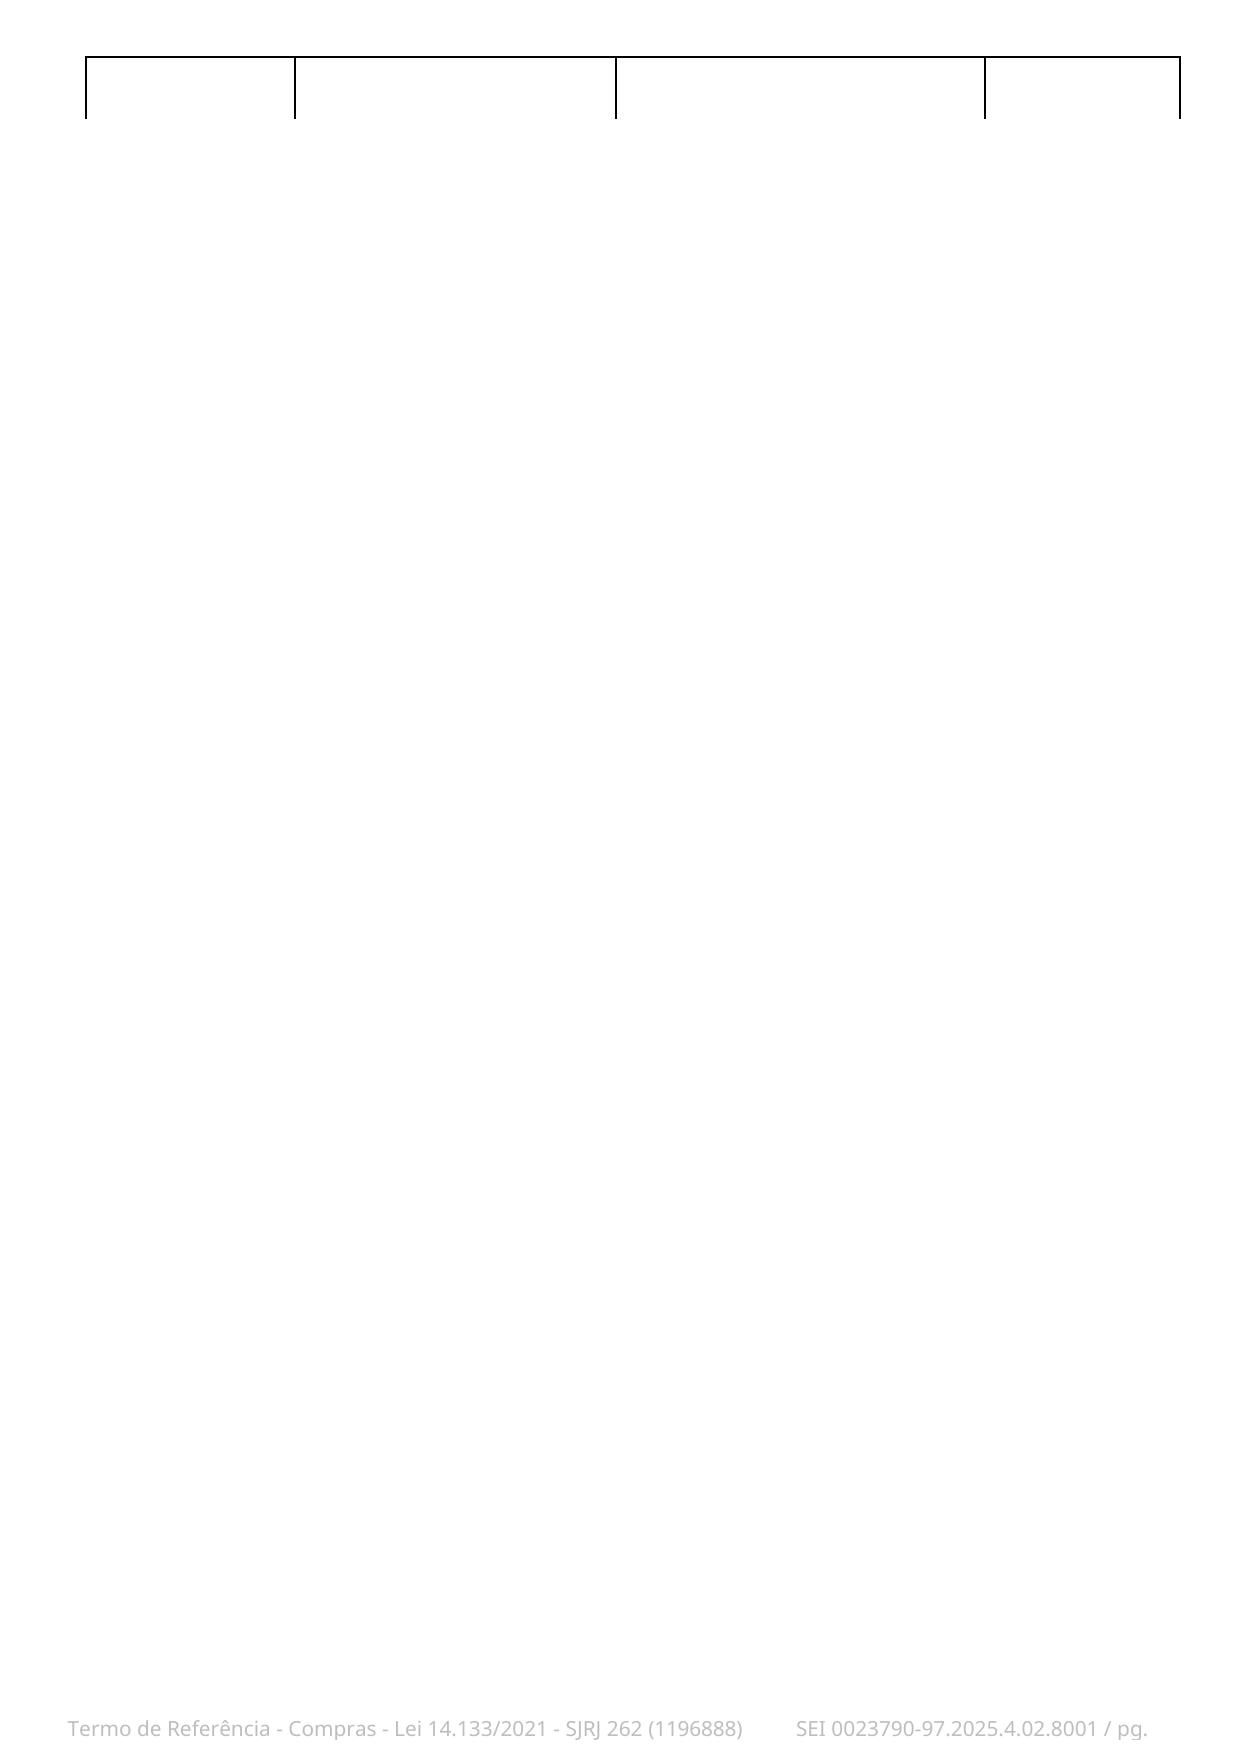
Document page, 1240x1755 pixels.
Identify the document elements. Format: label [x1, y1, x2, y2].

table_cell [296, 58, 615, 118]
table_cell [986, 58, 1179, 118]
table_cell [87, 58, 294, 118]
table_cell [617, 58, 984, 118]
